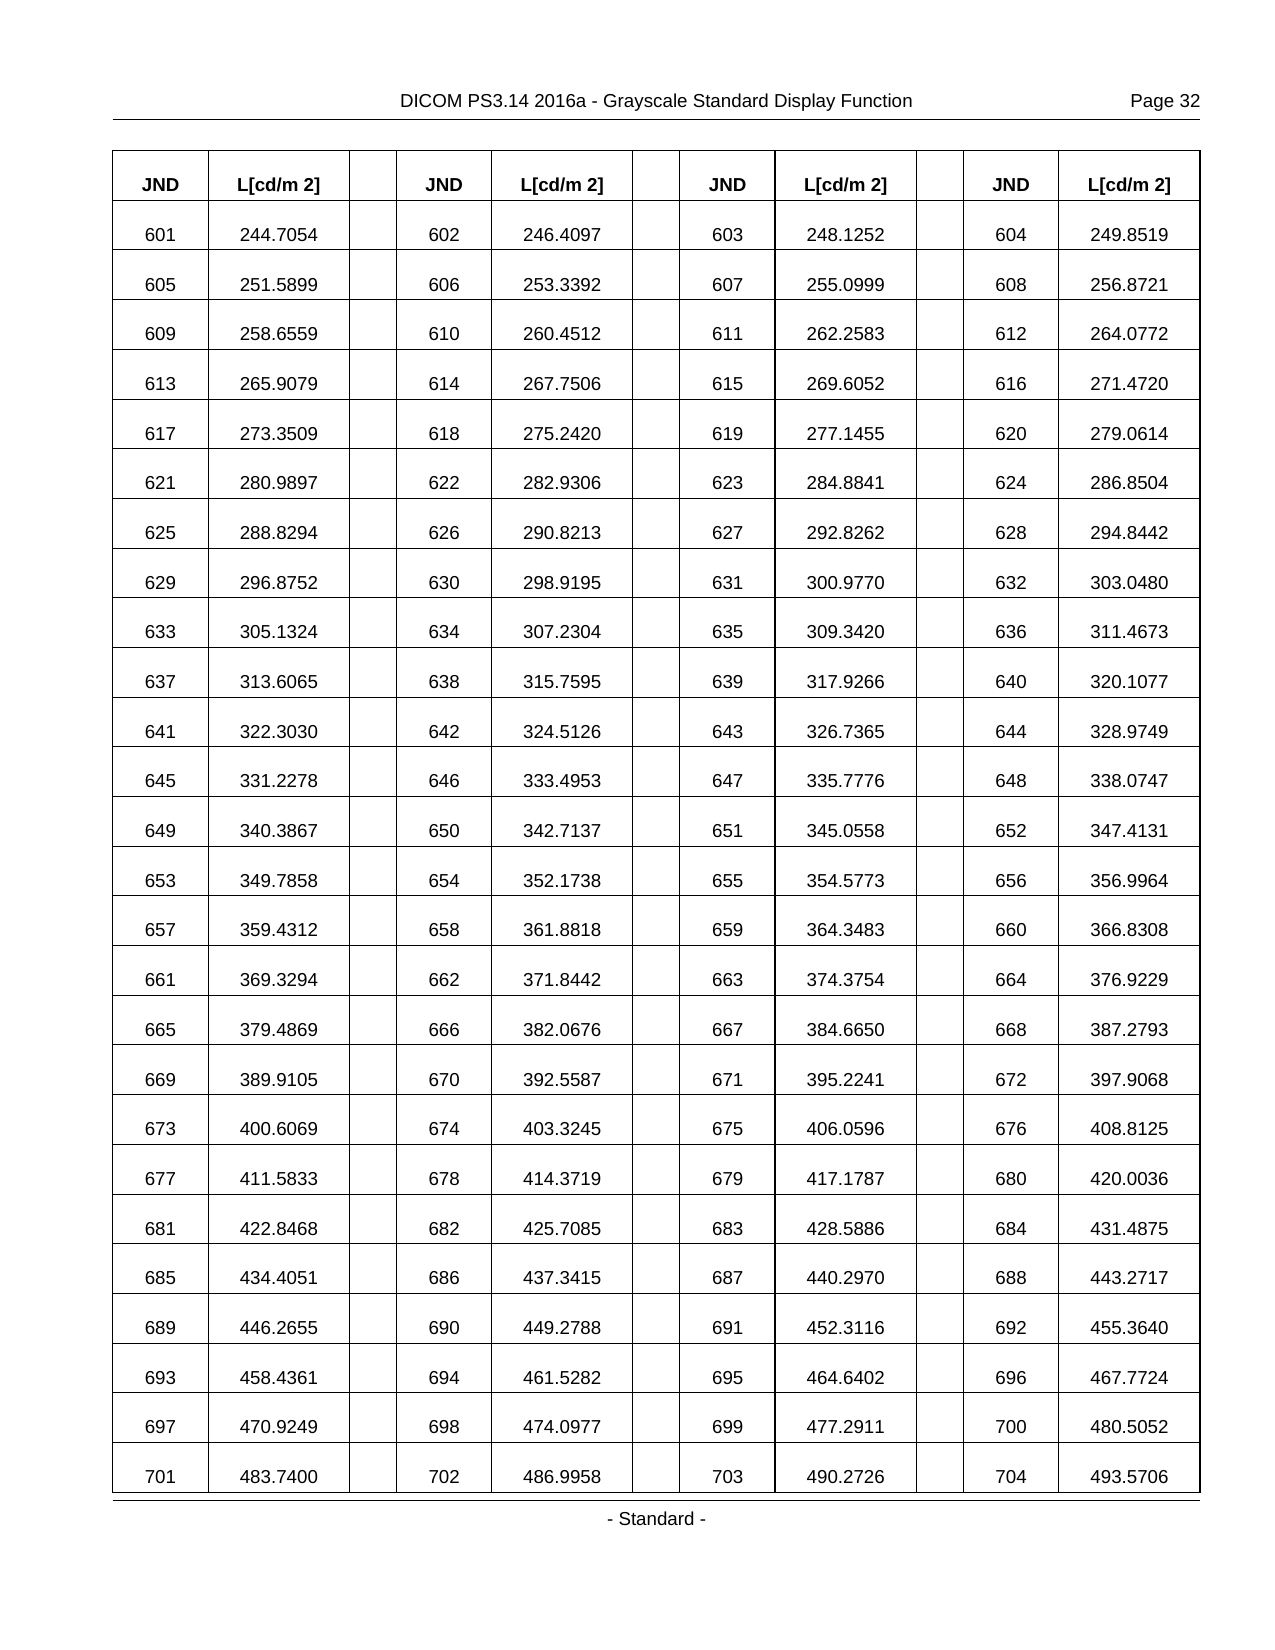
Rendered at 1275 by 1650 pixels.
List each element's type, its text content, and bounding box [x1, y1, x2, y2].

table_cell 631 [680, 549, 774, 597]
table_cell 298.9195 [492, 549, 632, 597]
table_cell 603 [680, 201, 774, 249]
table_cell 696 [964, 1344, 1058, 1392]
table_cell [350, 1145, 396, 1193]
table_cell [350, 698, 396, 746]
table_header L[cd/m 2] [492, 151, 632, 200]
table_cell 342.7137 [492, 797, 632, 846]
table_cell [350, 847, 396, 895]
table_cell 376.9229 [1059, 946, 1199, 995]
table_cell 347.4131 [1059, 797, 1199, 846]
table_cell 681 [113, 1195, 208, 1243]
table_cell 309.3420 [776, 598, 916, 647]
table_cell 431.4875 [1059, 1195, 1199, 1243]
table_cell 632 [964, 549, 1058, 597]
table_cell [350, 400, 396, 448]
table_cell 279.0614 [1059, 400, 1199, 448]
table_cell [917, 350, 963, 398]
table_cell 648 [964, 747, 1058, 796]
table_cell 611 [680, 300, 774, 349]
table_cell 634 [397, 598, 491, 647]
table_cell 671 [680, 1045, 774, 1094]
table_cell 434.4051 [209, 1244, 349, 1293]
table_cell 305.1324 [209, 598, 349, 647]
table_cell [633, 300, 679, 349]
table_cell 655 [680, 847, 774, 895]
table_cell [633, 698, 679, 746]
table_cell 455.3640 [1059, 1294, 1199, 1342]
table_cell [633, 201, 679, 249]
table_header L[cd/m 2] [776, 151, 916, 200]
table_cell 248.1252 [776, 201, 916, 249]
table_cell [633, 598, 679, 647]
table_cell 684 [964, 1195, 1058, 1243]
table_cell 374.3754 [776, 946, 916, 995]
table_cell 320.1077 [1059, 648, 1199, 697]
table_cell [350, 648, 396, 697]
table_cell [350, 1344, 396, 1392]
table_cell 273.3509 [209, 400, 349, 448]
table_cell 406.0596 [776, 1095, 916, 1144]
table_cell 244.7054 [209, 201, 349, 249]
table_cell [917, 996, 963, 1044]
table_cell [350, 1244, 396, 1293]
table_cell [633, 1095, 679, 1144]
table_cell 356.9964 [1059, 847, 1199, 895]
table_cell [917, 1344, 963, 1392]
table_cell 622 [397, 449, 491, 498]
table_cell 277.1455 [776, 400, 916, 448]
table_cell 361.8818 [492, 896, 632, 945]
table_cell 282.9306 [492, 449, 632, 498]
table_cell [350, 250, 396, 299]
table_cell [633, 1294, 679, 1342]
table_cell 395.2241 [776, 1045, 916, 1094]
table_cell 673 [113, 1095, 208, 1144]
table_cell 677 [113, 1145, 208, 1193]
table_cell [917, 201, 963, 249]
table_header JND [680, 151, 774, 200]
table_cell 660 [964, 896, 1058, 945]
table_cell 486.9958 [492, 1443, 632, 1492]
table_cell 359.4312 [209, 896, 349, 945]
table_cell 265.9079 [209, 350, 349, 398]
table_cell [917, 250, 963, 299]
table_cell [350, 1443, 396, 1492]
table_cell 686 [397, 1244, 491, 1293]
table_cell 697 [113, 1393, 208, 1442]
table_cell 483.7400 [209, 1443, 349, 1492]
table_cell 440.2970 [776, 1244, 916, 1293]
table_cell 627 [680, 499, 774, 547]
table_cell [350, 300, 396, 349]
table_cell 317.9266 [776, 648, 916, 697]
table_header L[cd/m 2] [209, 151, 349, 200]
table_cell 464.6402 [776, 1344, 916, 1392]
table_cell 443.2717 [1059, 1244, 1199, 1293]
table_cell 480.5052 [1059, 1393, 1199, 1442]
table_cell 643 [680, 698, 774, 746]
table_cell 296.8752 [209, 549, 349, 597]
table_cell 674 [397, 1095, 491, 1144]
table_cell 635 [680, 598, 774, 647]
table_cell 420.0036 [1059, 1145, 1199, 1193]
table_cell 667 [680, 996, 774, 1044]
table_cell 307.2304 [492, 598, 632, 647]
table_cell 668 [964, 996, 1058, 1044]
table_cell 389.9105 [209, 1045, 349, 1094]
table_cell 662 [397, 946, 491, 995]
table_cell 654 [397, 847, 491, 895]
table_cell [633, 400, 679, 448]
table_cell 609 [113, 300, 208, 349]
table_cell 300.9770 [776, 549, 916, 597]
table_cell 290.8213 [492, 499, 632, 547]
table_cell 614 [397, 350, 491, 398]
table_cell [917, 499, 963, 547]
table_cell 624 [964, 449, 1058, 498]
table_cell 271.4720 [1059, 350, 1199, 398]
table_cell 604 [964, 201, 1058, 249]
table_cell 449.2788 [492, 1294, 632, 1342]
table_header JND [113, 151, 208, 200]
table_cell [350, 1294, 396, 1342]
table_cell [917, 449, 963, 498]
table_cell 258.6559 [209, 300, 349, 349]
table_cell [633, 1045, 679, 1094]
table_cell 446.2655 [209, 1294, 349, 1342]
table_cell 615 [680, 350, 774, 398]
table_header [917, 151, 963, 200]
table_cell 610 [397, 300, 491, 349]
table_cell 691 [680, 1294, 774, 1342]
table_cell [350, 996, 396, 1044]
table_cell 670 [397, 1045, 491, 1094]
table_cell [633, 847, 679, 895]
table_header [633, 151, 679, 200]
table_cell [633, 449, 679, 498]
table_cell [633, 1145, 679, 1193]
table_cell 698 [397, 1393, 491, 1442]
table_cell [917, 1145, 963, 1193]
table_cell 678 [397, 1145, 491, 1193]
table_cell 458.4361 [209, 1344, 349, 1392]
table_cell [350, 1195, 396, 1243]
table_cell [350, 747, 396, 796]
table_cell [633, 250, 679, 299]
table_cell 422.8468 [209, 1195, 349, 1243]
table_cell 605 [113, 250, 208, 299]
table_cell 251.5899 [209, 250, 349, 299]
table_cell 666 [397, 996, 491, 1044]
table_cell 267.7506 [492, 350, 632, 398]
table_cell 601 [113, 201, 208, 249]
table_header [350, 151, 396, 200]
table_cell 649 [113, 797, 208, 846]
table_cell 680 [964, 1145, 1058, 1193]
table_cell 657 [113, 896, 208, 945]
table_cell 675 [680, 1095, 774, 1144]
table_cell 392.5587 [492, 1045, 632, 1094]
table_cell 700 [964, 1393, 1058, 1442]
table_cell 382.0676 [492, 996, 632, 1044]
table_cell 284.8841 [776, 449, 916, 498]
table_cell [917, 300, 963, 349]
table_cell 249.8519 [1059, 201, 1199, 249]
table_cell 687 [680, 1244, 774, 1293]
table_cell [917, 847, 963, 895]
table_cell [350, 797, 396, 846]
table_cell 693 [113, 1344, 208, 1392]
table_cell 397.9068 [1059, 1045, 1199, 1094]
table_cell 665 [113, 996, 208, 1044]
table_cell 467.7724 [1059, 1344, 1199, 1392]
table_cell 269.6052 [776, 350, 916, 398]
table_cell 417.1787 [776, 1145, 916, 1193]
table_cell 630 [397, 549, 491, 597]
table_cell [917, 1195, 963, 1243]
table_cell 688 [964, 1244, 1058, 1293]
table_cell 474.0977 [492, 1393, 632, 1442]
table_cell [633, 996, 679, 1044]
table_cell 366.8308 [1059, 896, 1199, 945]
table_cell [917, 1393, 963, 1442]
table_cell [633, 648, 679, 697]
table_cell 619 [680, 400, 774, 448]
table_cell [917, 1443, 963, 1492]
table_cell [917, 1095, 963, 1144]
table_cell 246.4097 [492, 201, 632, 249]
table_cell 264.0772 [1059, 300, 1199, 349]
table_cell [633, 797, 679, 846]
table_header L[cd/m 2] [1059, 151, 1199, 200]
table_cell 345.0558 [776, 797, 916, 846]
table_header JND [397, 151, 491, 200]
table_cell 647 [680, 747, 774, 796]
table_cell 704 [964, 1443, 1058, 1492]
table_cell [633, 1344, 679, 1392]
table_cell 322.3030 [209, 698, 349, 746]
table_cell [917, 1045, 963, 1094]
table_cell 659 [680, 896, 774, 945]
table_cell 352.1738 [492, 847, 632, 895]
table_cell 642 [397, 698, 491, 746]
table_cell 260.4512 [492, 300, 632, 349]
table_cell 672 [964, 1045, 1058, 1094]
table_cell 679 [680, 1145, 774, 1193]
table_cell 275.2420 [492, 400, 632, 448]
table_cell 313.6065 [209, 648, 349, 697]
table_cell 637 [113, 648, 208, 697]
table_cell 414.3719 [492, 1145, 632, 1193]
table_cell 493.5706 [1059, 1443, 1199, 1492]
table_cell 452.3116 [776, 1294, 916, 1342]
table_cell 425.7085 [492, 1195, 632, 1243]
table_cell 606 [397, 250, 491, 299]
table_cell 400.6069 [209, 1095, 349, 1144]
table_cell [917, 896, 963, 945]
table_cell [917, 648, 963, 697]
table_cell 335.7776 [776, 747, 916, 796]
table_cell [917, 549, 963, 597]
table_cell [917, 1294, 963, 1342]
table_cell 685 [113, 1244, 208, 1293]
table_cell 628 [964, 499, 1058, 547]
table_cell 640 [964, 648, 1058, 697]
table_cell 340.3867 [209, 797, 349, 846]
table_cell 701 [113, 1443, 208, 1492]
table_cell 369.3294 [209, 946, 349, 995]
table_cell 490.2726 [776, 1443, 916, 1492]
table_cell 629 [113, 549, 208, 597]
table_header JND [964, 151, 1058, 200]
table_cell 689 [113, 1294, 208, 1342]
table_cell 371.8442 [492, 946, 632, 995]
table_cell [350, 1045, 396, 1094]
table_cell 656 [964, 847, 1058, 895]
table_cell 626 [397, 499, 491, 547]
table_cell 682 [397, 1195, 491, 1243]
table_cell 331.2278 [209, 747, 349, 796]
table_cell 616 [964, 350, 1058, 398]
table_cell 428.5886 [776, 1195, 916, 1243]
table_cell [917, 400, 963, 448]
table_cell 664 [964, 946, 1058, 995]
table_cell 338.0747 [1059, 747, 1199, 796]
table_cell 661 [113, 946, 208, 995]
table_cell 256.8721 [1059, 250, 1199, 299]
table_cell 650 [397, 797, 491, 846]
table_cell 620 [964, 400, 1058, 448]
table_cell 699 [680, 1393, 774, 1442]
table_cell 411.5833 [209, 1145, 349, 1193]
table_cell 408.8125 [1059, 1095, 1199, 1144]
table_cell [350, 1095, 396, 1144]
table_cell [350, 499, 396, 547]
table_cell 618 [397, 400, 491, 448]
table_cell 652 [964, 797, 1058, 846]
table_cell 607 [680, 250, 774, 299]
table_cell [633, 946, 679, 995]
table_cell [633, 499, 679, 547]
table_cell [633, 1244, 679, 1293]
table_cell 663 [680, 946, 774, 995]
table_cell 621 [113, 449, 208, 498]
table_cell 384.6650 [776, 996, 916, 1044]
table_cell [633, 1393, 679, 1442]
table_cell 608 [964, 250, 1058, 299]
table_cell [917, 698, 963, 746]
table_cell 694 [397, 1344, 491, 1392]
table_cell [633, 1443, 679, 1492]
table_cell [350, 549, 396, 597]
table_cell 612 [964, 300, 1058, 349]
table_cell 470.9249 [209, 1393, 349, 1442]
table_cell [633, 747, 679, 796]
table_cell 379.4869 [209, 996, 349, 1044]
table_cell 315.7595 [492, 648, 632, 697]
table_cell 437.3415 [492, 1244, 632, 1293]
table_cell 623 [680, 449, 774, 498]
table_cell 683 [680, 1195, 774, 1243]
table_cell 286.8504 [1059, 449, 1199, 498]
table_cell 613 [113, 350, 208, 398]
table_cell 636 [964, 598, 1058, 647]
table_cell 387.2793 [1059, 996, 1199, 1044]
table_cell [350, 896, 396, 945]
table_cell 288.8294 [209, 499, 349, 547]
table_cell 653 [113, 847, 208, 895]
table_cell 328.9749 [1059, 698, 1199, 746]
table_cell 324.5126 [492, 698, 632, 746]
table_cell 262.2583 [776, 300, 916, 349]
table_cell [633, 896, 679, 945]
table_cell 645 [113, 747, 208, 796]
table_cell [350, 598, 396, 647]
table_cell 651 [680, 797, 774, 846]
table_cell 633 [113, 598, 208, 647]
table_cell 303.0480 [1059, 549, 1199, 597]
table_cell [917, 1244, 963, 1293]
table_cell 364.3483 [776, 896, 916, 945]
table_cell [917, 747, 963, 796]
table_cell 294.8442 [1059, 499, 1199, 547]
table_cell [917, 797, 963, 846]
table_cell 292.8262 [776, 499, 916, 547]
table_cell 311.4673 [1059, 598, 1199, 647]
table_cell 658 [397, 896, 491, 945]
table_cell 349.7858 [209, 847, 349, 895]
table_cell 676 [964, 1095, 1058, 1144]
table_cell 253.3392 [492, 250, 632, 299]
table_cell [350, 946, 396, 995]
table_cell 255.0999 [776, 250, 916, 299]
table_cell 403.3245 [492, 1095, 632, 1144]
table_cell [917, 946, 963, 995]
table_cell 695 [680, 1344, 774, 1392]
table_cell [633, 549, 679, 597]
table_cell [633, 350, 679, 398]
table_cell [350, 350, 396, 398]
table_cell 702 [397, 1443, 491, 1492]
table_cell 638 [397, 648, 491, 697]
table_cell 326.7365 [776, 698, 916, 746]
table_cell 602 [397, 201, 491, 249]
table_cell 461.5282 [492, 1344, 632, 1392]
table_cell 692 [964, 1294, 1058, 1342]
table_cell 280.9897 [209, 449, 349, 498]
table_cell [350, 449, 396, 498]
table_cell 669 [113, 1045, 208, 1094]
table_cell [633, 1195, 679, 1243]
table_cell [917, 598, 963, 647]
table_cell 646 [397, 747, 491, 796]
table_cell 703 [680, 1443, 774, 1492]
table_cell 644 [964, 698, 1058, 746]
table_cell 617 [113, 400, 208, 448]
table_cell [350, 201, 396, 249]
table_cell 333.4953 [492, 747, 632, 796]
table_cell 690 [397, 1294, 491, 1342]
table_cell 477.2911 [776, 1393, 916, 1442]
table_cell 641 [113, 698, 208, 746]
table_cell 639 [680, 648, 774, 697]
table_cell [350, 1393, 396, 1442]
table_cell 625 [113, 499, 208, 547]
table_cell 354.5773 [776, 847, 916, 895]
